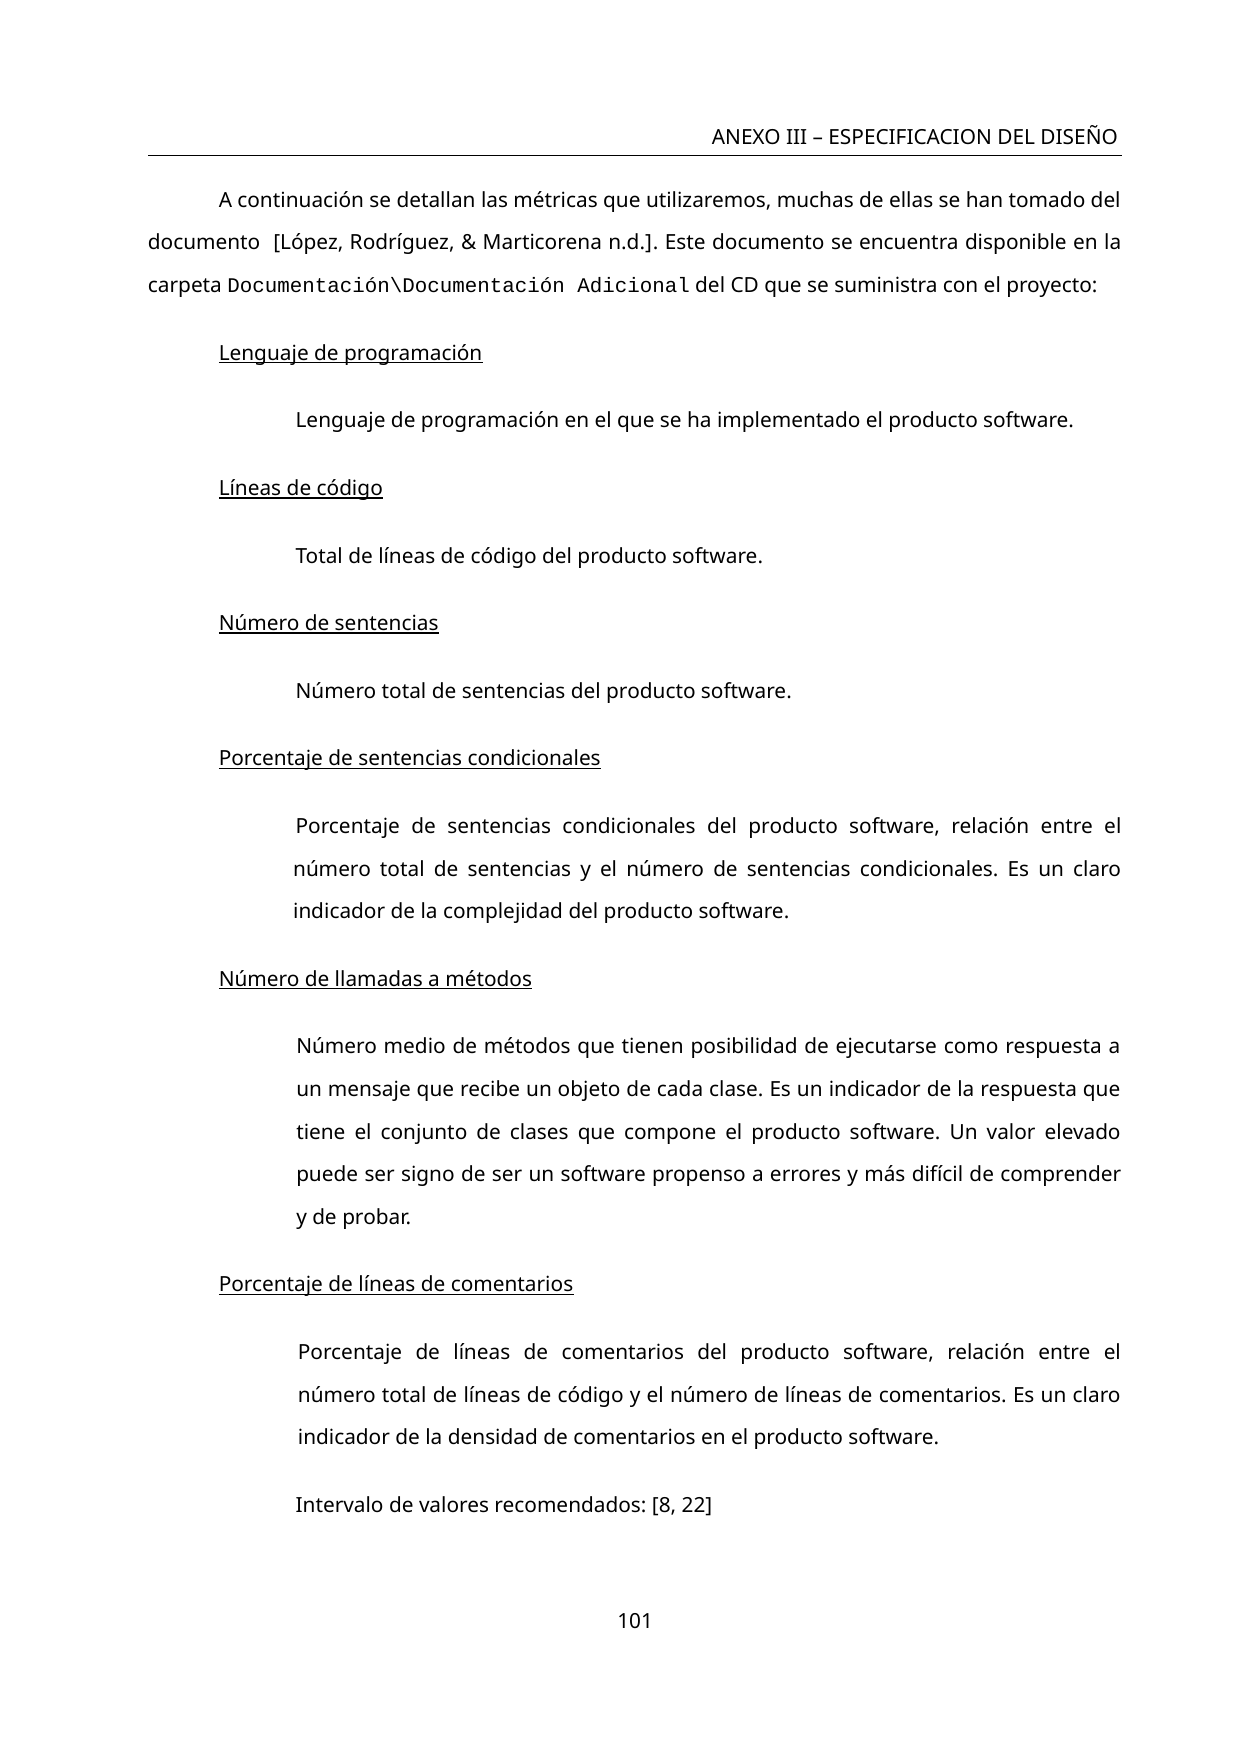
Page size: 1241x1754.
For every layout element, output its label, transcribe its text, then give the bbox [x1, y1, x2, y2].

text Lenguaje de programación en el que se ha implementado el producto software. [293, 406, 1122, 434]
text Líneas de código [148, 473, 1122, 502]
text Número de sentencias [148, 608, 1122, 637]
text Porcentaje de sentencias condicionales [148, 743, 1122, 772]
text Número de llamadas a métodos [148, 964, 1122, 992]
text Porcentaje de líneas de comentarios del producto software, relación entre el número total de líneas de código y el número de líneas de comentarios. Es un claro indicador de la densidad de comentarios en el producto software. [298, 1337, 1122, 1451]
text Porcentaje de líneas de comentarios [148, 1269, 1122, 1298]
text Porcentaje de sentencias condicionales del producto software, relación entre el número total de sentencias y el número de sentencias condicionales. Es un claro indicador de la complejidad del producto software. [293, 811, 1122, 925]
text Total de líneas de código del producto software. [148, 541, 1122, 569]
text Intervalo de valores recomendados: [8, 22] [148, 1490, 1122, 1518]
text Lenguaje de programación [148, 338, 1122, 366]
text Número total de sentencias del producto software. [148, 676, 1122, 704]
text Número medio de métodos que tienen posibilidad de ejecutarse como respuesta a un mensaje que recibe un objeto de cada clase. Es un indicador de la respuesta que tiene el conjunto de clases que compone el producto software. Un valor elevado puede ser signo de ser un software propenso a errores y más difícil de comprender y de probar. [294, 1032, 1122, 1230]
text A continuación se detallan las métricas que utilizaremos, muchas de ellas se han tomado del documento [López, Rodríguez, & Marticorena n.d.]. Este documento se encuentra disponible en la carpeta Documentación\Documentación Adicional del CD que se suministra con el proyecto: [148, 185, 1122, 299]
